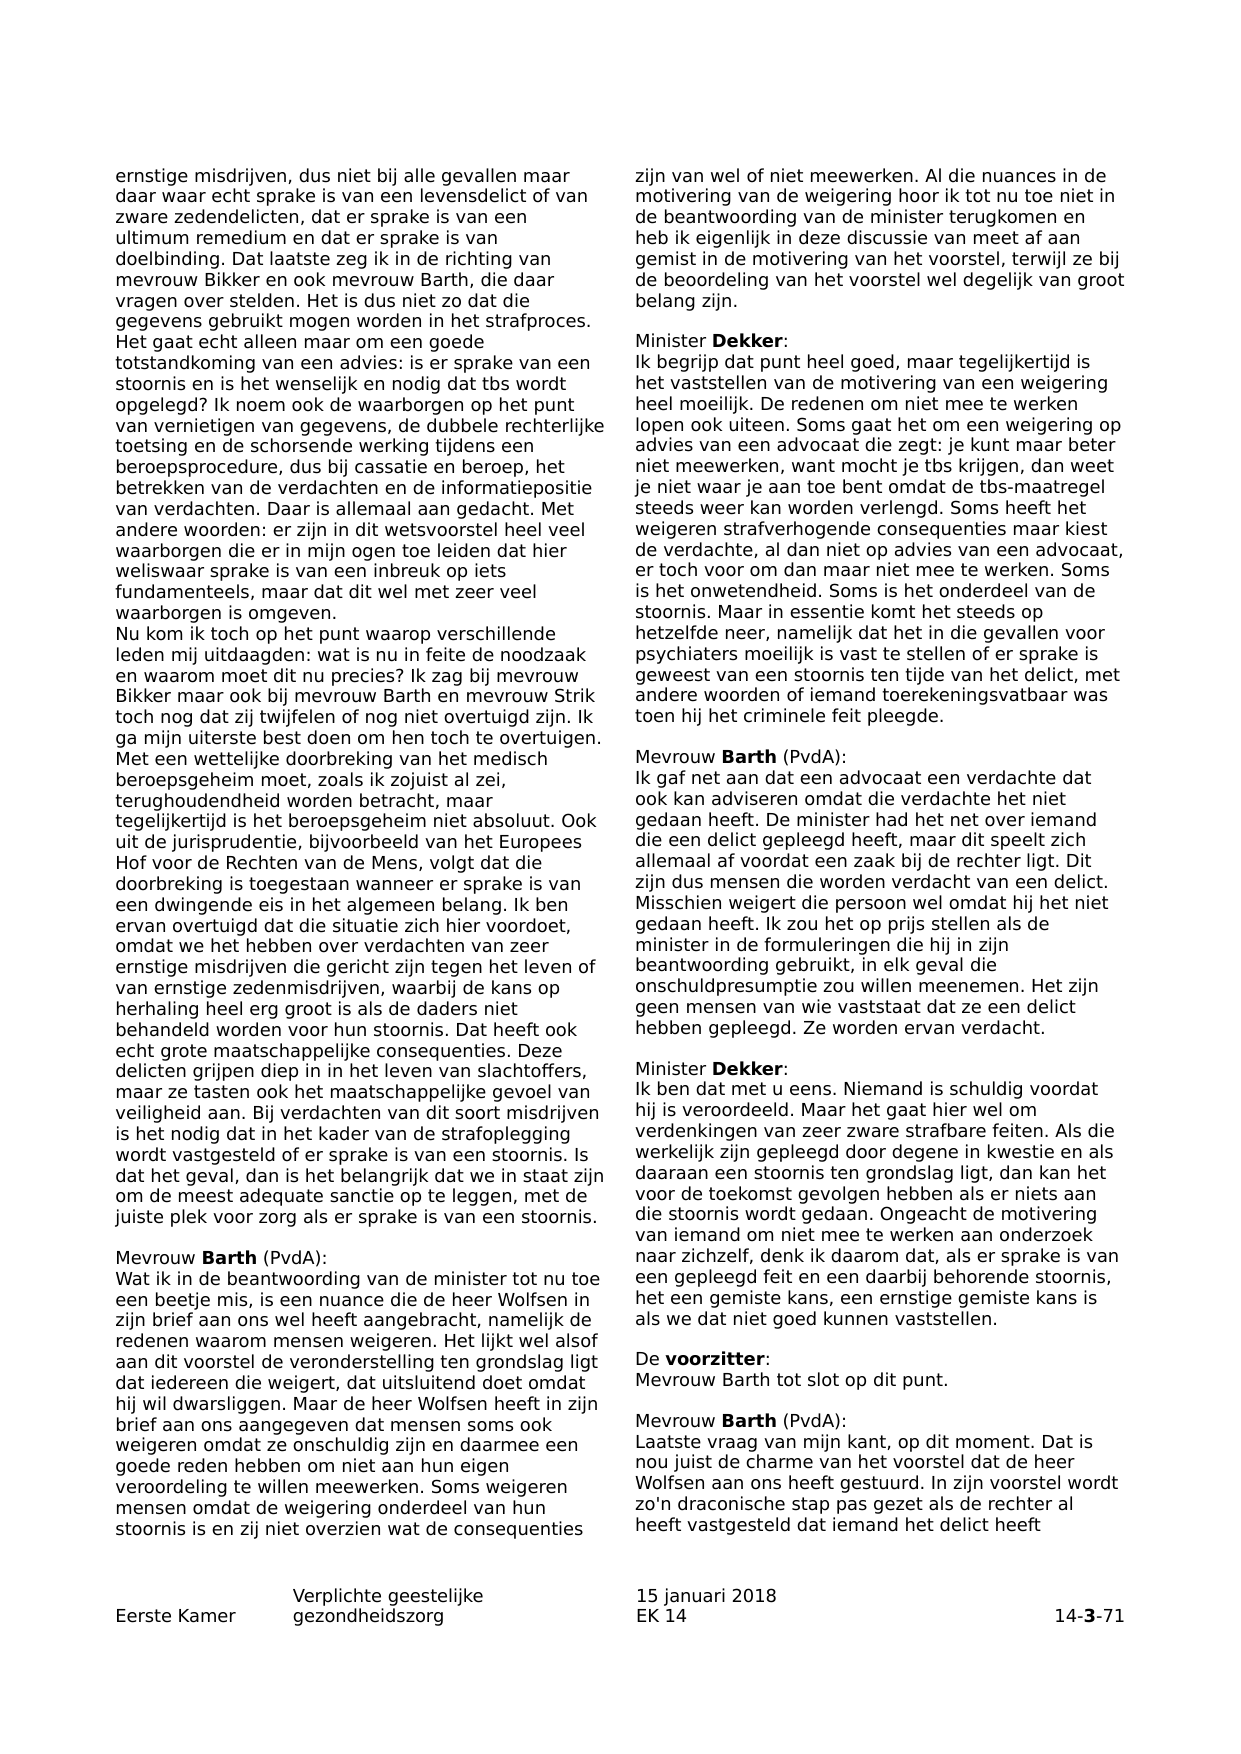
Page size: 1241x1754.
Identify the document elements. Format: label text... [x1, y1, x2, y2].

text De voorzitter: [635, 1349, 1125, 1370]
text ernstige misdrijven, dus niet bij alle gevallen maar daar waar echt sprake is van een levensdelict of van zware zedendelicten, dat er sprake is van een ultimum remedium en dat er sprake is van doelbinding. Dat laatste zeg ik in de richting van mevrouw Bikker en ook mevrouw Barth, die daar vragen over stelden. Het is dus niet zo dat die gegevens gebruikt mogen worden in het strafproces. Het gaat echt alleen maar om een goede totstandkoming van een advies: is er sprake van een stoornis en is het wenselijk en nodig dat tbs wordt opgelegd? Ik noem ook de waarborgen op het punt van vernietigen van gegevens, de dubbele rechterlijke toetsing en de schorsende werking tijdens een beroepsprocedure, dus bij cassatie en beroep, het betrekken van de verdachten en de informatiepositie van verdachten. Daar is allemaal aan gedacht. Met andere woorden: er zijn in dit wetsvoorstel heel veel waarborgen die er in mijn ogen toe leiden dat hier weliswaar sprake is van een inbreuk op iets fundamenteels, maar dat dit wel met zeer veel waarborgen is omgeven. [115, 165, 605, 624]
text Mevrouw Barth tot slot op dit punt. [635, 1370, 1125, 1391]
text Nu kom ik toch op het punt waarop verschillende leden mij uitdaagden: wat is nu in feite de noodzaak en waarom moet dit nu precies? Ik zag bij mevrouw Bikker maar ook bij mevrouw Barth en mevrouw Strik toch nog dat zij twijfelen of nog niet overtuigd zijn. Ik ga mijn uiterste best doen om hen toch te overtuigen. Met een wettelijke doorbreking van het medisch beroepsgeheim moet, zoals ik zojuist al zei, terughoudendheid worden betracht, maar tegelijkertijd is het beroepsgeheim niet absoluut. Ook uit de jurisprudentie, bijvoorbeeld van het Europees Hof voor de Rechten van de Mens, volgt dat die doorbreking is toegestaan wanneer er sprake is van een dwingende eis in het algemeen belang. Ik ben ervan overtuigd dat die situatie zich hier voordoet, omdat we het hebben over verdachten van zeer ernstige misdrijven die gericht zijn tegen het leven of van ernstige zedenmisdrijven, waarbij de kans op herhaling heel erg groot is als de daders niet behandeld worden voor hun stoornis. Dat heeft ook echt grote maatschappelijke consequenties. Deze delicten grijpen diep in in het leven van slachtoffers, maar ze tasten ook het maatschappelijke gevoel van veiligheid aan. Bij verdachten van dit soort misdrijven is het nodig dat in het kader van de strafoplegging wordt vastgesteld of er sprake is van een stoornis. Is dat het geval, dan is het belangrijk dat we in staat zijn om de meest adequate sanctie op te leggen, met de juiste plek voor zorg als er sprake is van een stoornis. [115, 624, 605, 1228]
text Laatste vraag van mijn kant, op dit moment. Dat is nou juist de charme van het voorstel dat de heer Wolfsen aan ons heeft gestuurd. In zijn voorstel wordt zo'n draconische stap pas gezet als de rechter al heeft vastgesteld dat iemand het delict heeft [635, 1431, 1125, 1536]
text zijn van wel of niet meewerken. Al die nuances in de motivering van de weigering hoor ik tot nu toe niet in de beantwoording van de minister terugkomen en heb ik eigenlijk in deze discussie van meet af aan gemist in de motivering van het voorstel, terwijl ze bij de beoordeling van het voorstel wel degelijk van groot belang zijn. [635, 165, 1125, 311]
text Wat ik in de beantwoording van de minister tot nu toe een beetje mis, is een nuance die de heer Wolfsen in zijn brief aan ons wel heeft aangebracht, namelijk de redenen waarom mensen weigeren. Het lijkt wel alsof aan dit voorstel de veronderstelling ten grondslag ligt dat iedereen die weigert, dat uitsluitend doet omdat hij wil dwarsliggen. Maar de heer Wolfsen heeft in zijn brief aan ons aangegeven dat mensen soms ook weigeren omdat ze onschuldig zijn en daarmee een goede reden hebben om niet aan hun eigen veroordeling te willen meewerken. Soms weigeren mensen omdat de weigering onderdeel van hun stoornis is en zij niet overzien wat de consequenties [115, 1268, 605, 1539]
text Mevrouw Barth (PvdA): [635, 1411, 1125, 1431]
text Ik begrijp dat punt heel goed, maar tegelijkertijd is het vaststellen van de motivering van een weigering heel moeilijk. De redenen om niet mee te werken lopen ook uiteen. Soms gaat het om een weigering op advies van een advocaat die zegt: je kunt maar beter niet meewerken, want mocht je tbs krijgen, dan weet je niet waar je aan toe bent omdat de tbs-maatregel steeds weer kan worden verlengd. Soms heeft het weigeren strafverhogende consequenties maar kiest de verdachte, al dan niet op advies van een advocaat, er toch voor om dan maar niet mee te werken. Soms is het onwetendheid. Soms is het onderdeel van de stoornis. Maar in essentie komt het steeds op hetzelfde neer, namelijk dat het in die gevallen voor psychiaters moeilijk is vast te stellen of er sprake is geweest van een stoornis ten tijde van het delict, met andere woorden of iemand toerekeningsvatbaar was toen hij het criminele feit pleegde. [635, 352, 1125, 727]
text Minister Dekker: [635, 1058, 1125, 1079]
text Minister Dekker: [635, 331, 1125, 352]
text Mevrouw Barth (PvdA): [635, 747, 1125, 768]
text Ik gaf net aan dat een advocaat een verdachte dat ook kan adviseren omdat die verdachte het niet gedaan heeft. De minister had het net over iemand die een delict gepleegd heeft, maar dit speelt zich allemaal af voordat een zaak bij de rechter ligt. Dit zijn dus mensen die worden verdacht van een delict. Misschien weigert die persoon wel omdat hij het niet gedaan heeft. Ik zou het op prijs stellen als de minister in de formuleringen die hij in zijn beantwoording gebruikt, in elk geval die onschuldpresumptie zou willen meenemen. Het zijn geen mensen van wie vaststaat dat ze een delict hebben gepleegd. Ze worden ervan verdacht. [635, 768, 1125, 1038]
text Mevrouw Barth (PvdA): [115, 1248, 605, 1268]
text Ik ben dat met u eens. Niemand is schuldig voordat hij is veroordeeld. Maar het gaat hier wel om verdenkingen van zeer zware strafbare feiten. Als die werkelijk zijn gepleegd door degene in kwestie en als daaraan een stoornis ten grondslag ligt, dan kan het voor de toekomst gevolgen hebben als er niets aan die stoornis wordt gedaan. Ongeacht de motivering van iemand om niet mee te werken aan onderzoek naar zichzelf, denk ik daarom dat, als er sprake is van een gepleegd feit en een daarbij behorende stoornis, het een gemiste kans, een ernstige gemiste kans is als we dat niet goed kunnen vaststellen. [635, 1079, 1125, 1329]
